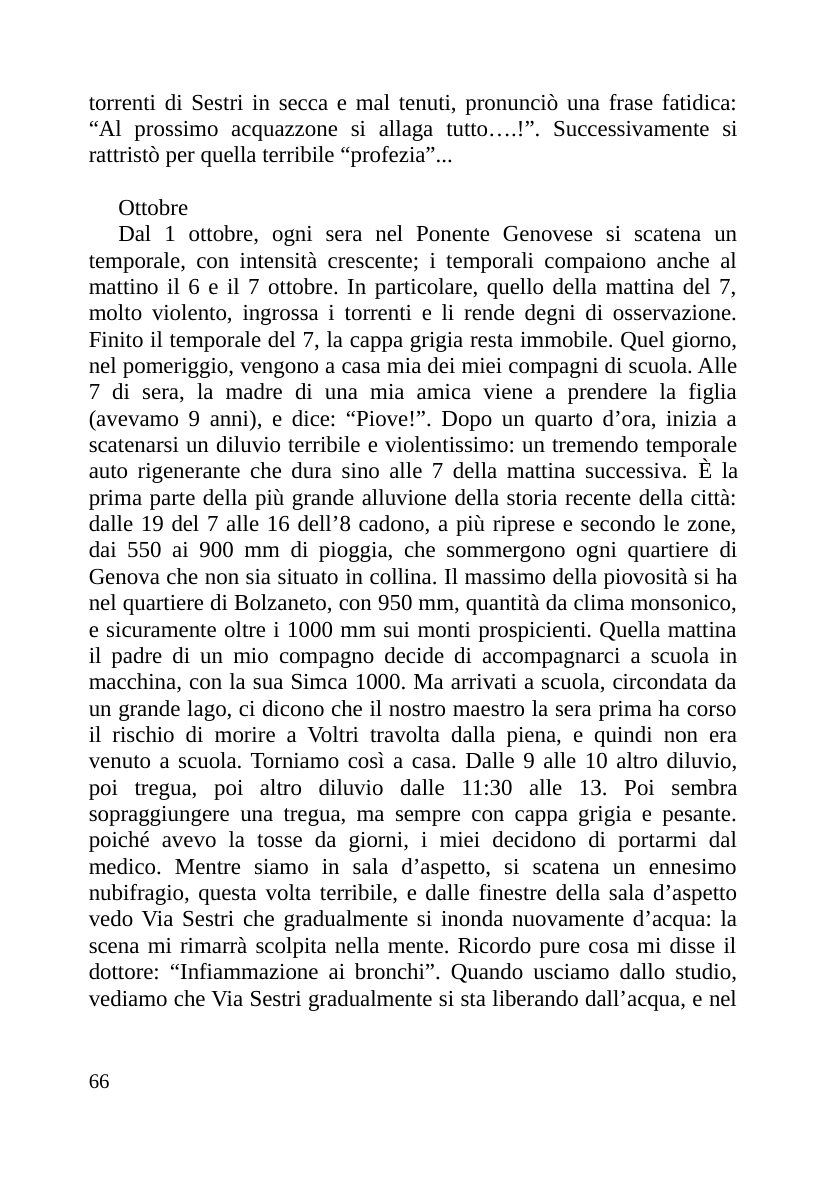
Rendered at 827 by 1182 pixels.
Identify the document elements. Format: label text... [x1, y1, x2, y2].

text Dal 1 ottobre, ogni sera nel Ponente Genovese si scatena un temporale, con intensità crescente; i temporali compaiono anche al mattino il 6 e il 7 ottobre. In particolare, quello della mattina del 7, molto violento, ingrossa i torrenti e li rende degni di osservazione. Finito il temporale del 7, la cappa grigia resta immobile. Quel giorno, nel pomeriggio, vengono a casa mia dei miei compagni di scuola. Alle 7 di sera, la madre di una mia amica viene a prendere la figlia (avevamo 9 anni), e dice: “Piove!”. Dopo un quarto d’ora, inizia a scatenarsi un diluvio terribile e violentissimo: un tremendo temporale auto rigenerante che dura sino alle 7 della mattina successiva. è la prima parte della più grande alluvione della storia recente della città: dalle 19 del 7 alle 16 dell’8 cadono, a più riprese e secondo le zone, dai 550 ai 900 mm di pioggia, che sommergono ogni quartiere di Genova che non sia situato in collina. Il massimo della piovosità si ha nel quartiere di Bolzaneto, con 950 mm, quantità da clima monsonico, e sicuramente oltre i 1000 mm sui monti prospicienti. Quella mattina il padre di un mio compagno decide di accompagnarci a scuola in macchina, con la sua Simca 1000. Ma arrivati a scuola, circondata da un grande lago, ci dicono che il nostro maestro la sera prima ha corso il rischio di morire a Voltri travolta dalla piena, e quindi non era venuto a scuola. Torniamo così a casa. Dalle 9 alle 10 altro diluvio, poi tregua, poi altro diluvio dalle 11:30 alle 13. Poi sembra sopraggiungere una tregua, ma sempre con cappa grigia e pesante. poiché avevo la tosse da giorni, i miei decidono di portarmi dal medico. Mentre siamo in sala d’aspetto, si scatena un ennesimo nubifragio, questa volta terribile, e dalle finestre della sala d’aspetto vedo Via Sestri che gradualmente si inonda nuovamente d’acqua: la scena mi rimarrà scolpita nella mente. Ricordo pure cosa mi disse il dottore: “Infiammazione ai bronchi”. Quando usciamo dallo studio, vediamo che Via Sestri gradualmente si sta liberando dall’acqua, e nel [88, 220, 738, 1011]
text Ottobre [88, 194, 738, 220]
text torrenti di Sestri in secca e mal tenuti, pronunciò una frase fatidica: “Al prossimo acquazzone si allaga tutto….!”. Successivamente si rattristò per quella terribile “profezia”... [88, 88, 738, 168]
